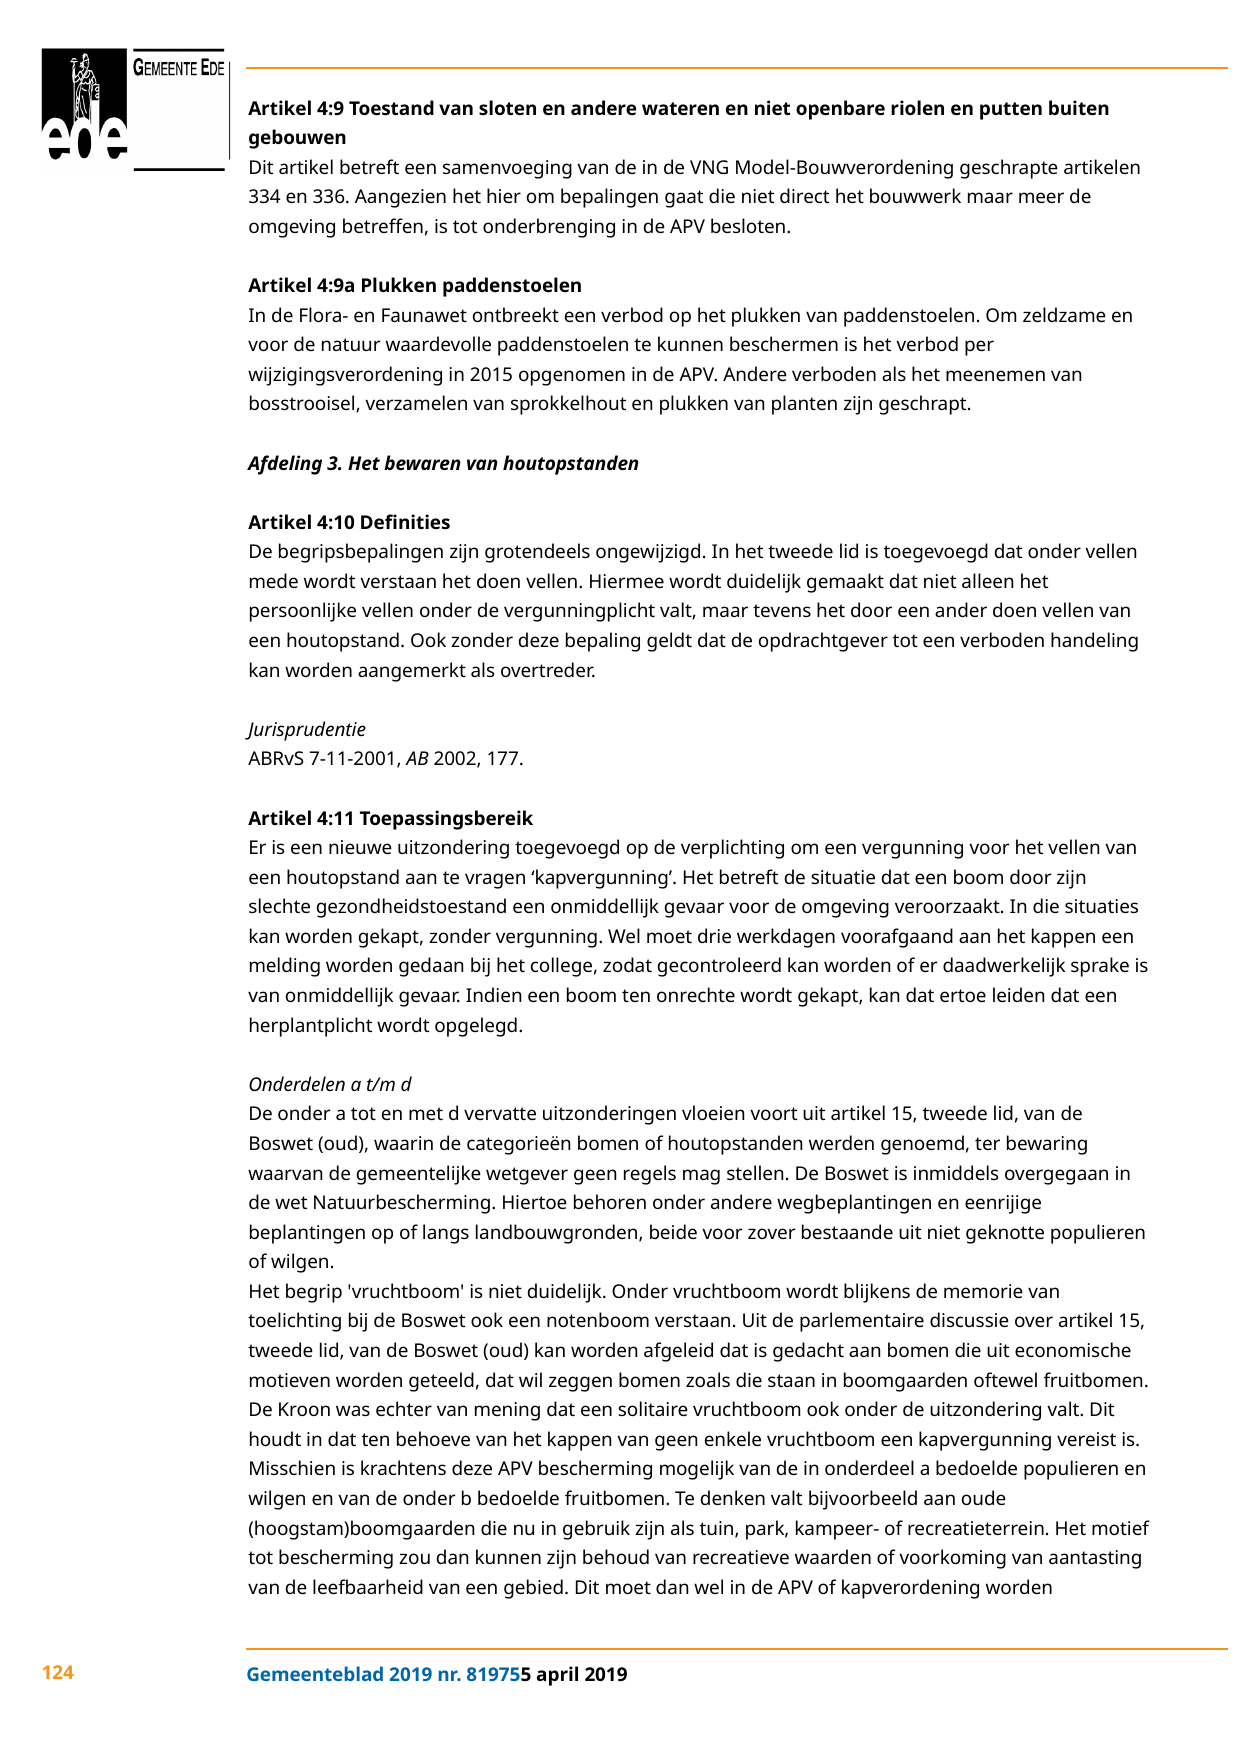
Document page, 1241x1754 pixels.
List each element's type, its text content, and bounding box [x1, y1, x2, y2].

text Artikel 4:10 Definities [248, 509, 1152, 535]
text Artikel 4:9 Toestand van sloten en andere wateren en niet openbare riolen en putten buiten gebouwen [248, 95, 1152, 150]
text Artikel 4:9a Plukken paddenstoelen [248, 272, 1152, 298]
text Er is een nieuwe uitzondering toegevoegd op de verplichting om een vergunning voor het vellen van een houtopstand aan te vragen ‘kapvergunning’. Het betreft de situatie dat een boom door zijn slechte gezondheidstoestand een onmiddellijk gevaar voor de omgeving veroorzaakt. In die situaties kan worden gekapt, zonder vergunning. Wel moet drie werkdagen voorafgaand aan het kappen een melding worden gedaan bij het college, zodat gecontroleerd kan worden of er daadwerkelijk sprake is van onmiddellijk gevaar. Indien een boom ten onrechte wordt gekapt, kan dat ertoe leiden dat een herplantplicht wordt opgelegd. [248, 834, 1152, 1038]
text Afdeling 3. Het bewaren van houtopstanden [248, 450, 1152, 476]
text De onder a tot en met d vervatte uitzonderingen vloeien voort uit artikel 15, tweede lid, van de Boswet (oud), waarin de categorieën bomen of houtopstanden werden genoemd, ter bewaring waarvan de gemeentelijke wetgever geen regels mag stellen. De Boswet is inmiddels overgegaan in de wet Natuurbescherming. Hiertoe behoren onder andere wegbeplantingen en eenrijige beplantingen op of langs landbouwgronden, beide voor zover bestaande uit niet geknotte populieren of wilgen. [248, 1101, 1152, 1274]
text In de Flora- en Faunawet ontbreekt een verbod op het plukken van paddenstoelen. Om zeldzame en voor de natuur waardevolle paddenstoelen te kunnen beschermen is het verbod per wijzigingsverordening in 2015 opgenomen in de APV. Andere verboden als het meenemen van bosstrooisel, verzamelen van sprokkelhout en plukken van planten zijn geschrapt. [248, 302, 1152, 416]
text Jurisprudentie [248, 716, 1152, 742]
text Het begrip 'vruchtboom' is niet duidelijk. Onder vruchtboom wordt blijkens de memorie van toelichting bij de Boswet ook een notenboom verstaan. Uit de parlementaire discussie over artikel 15, tweede lid, van de Boswet (oud) kan worden afgeleid dat is gedacht aan bomen die uit economische motieven worden geteeld, dat wil zeggen bomen zoals die staan in boomgaarden oftewel fruitbomen. De Kroon was echter van mening dat een solitaire vruchtboom ook onder de uitzondering valt. Dit houdt in dat ten behoeve van het kappen van geen enkele vruchtboom een kapvergunning vereist is. Misschien is krachtens deze APV bescherming mogelijk van de in onderdeel a bedoelde populieren en wilgen en van de onder b bedoelde fruitbomen. Te denken valt bijvoorbeeld aan oude (hoogstam)boomgaarden die nu in gebruik zijn als tuin, park, kampeer- of recreatieterrein. Het motief tot bescherming zou dan kunnen zijn behoud van recreatieve waarden of voorkoming van aantasting van de leefbaarheid van een gebied. Dit moet dan wel in de APV of kapverordening worden [248, 1278, 1152, 1600]
text De begripsbepalingen zijn grotendeels ongewijzigd. In het tweede lid is toegevoegd dat onder vellen mede wordt verstaan het doen vellen. Hiermee wordt duidelijk gemaakt dat niet alleen het persoonlijke vellen onder de vergunningplicht valt, maar tevens het door een ander doen vellen van een houtopstand. Ook zonder deze bepaling geldt dat de opdrachtgever tot een verboden handeling kan worden aangemerkt als overtreder. [248, 538, 1152, 683]
text Onderdelen a t/m d [248, 1071, 1152, 1097]
picture [41, 47, 231, 172]
text Artikel 4:11 Toepassingsbereik [248, 805, 1152, 831]
text Dit artikel betreft een samenvoeging van de in de VNG Model-Bouwverordening geschrapte artikelen 334 en 336. Aangezien het hier om bepalingen gaat die niet direct het bouwwerk maar meer de omgeving betreffen, is tot onderbrenging in de APV besloten. [248, 154, 1152, 239]
text ABRvS 7-11-2001, AB 2002, 177. [248, 746, 1152, 771]
